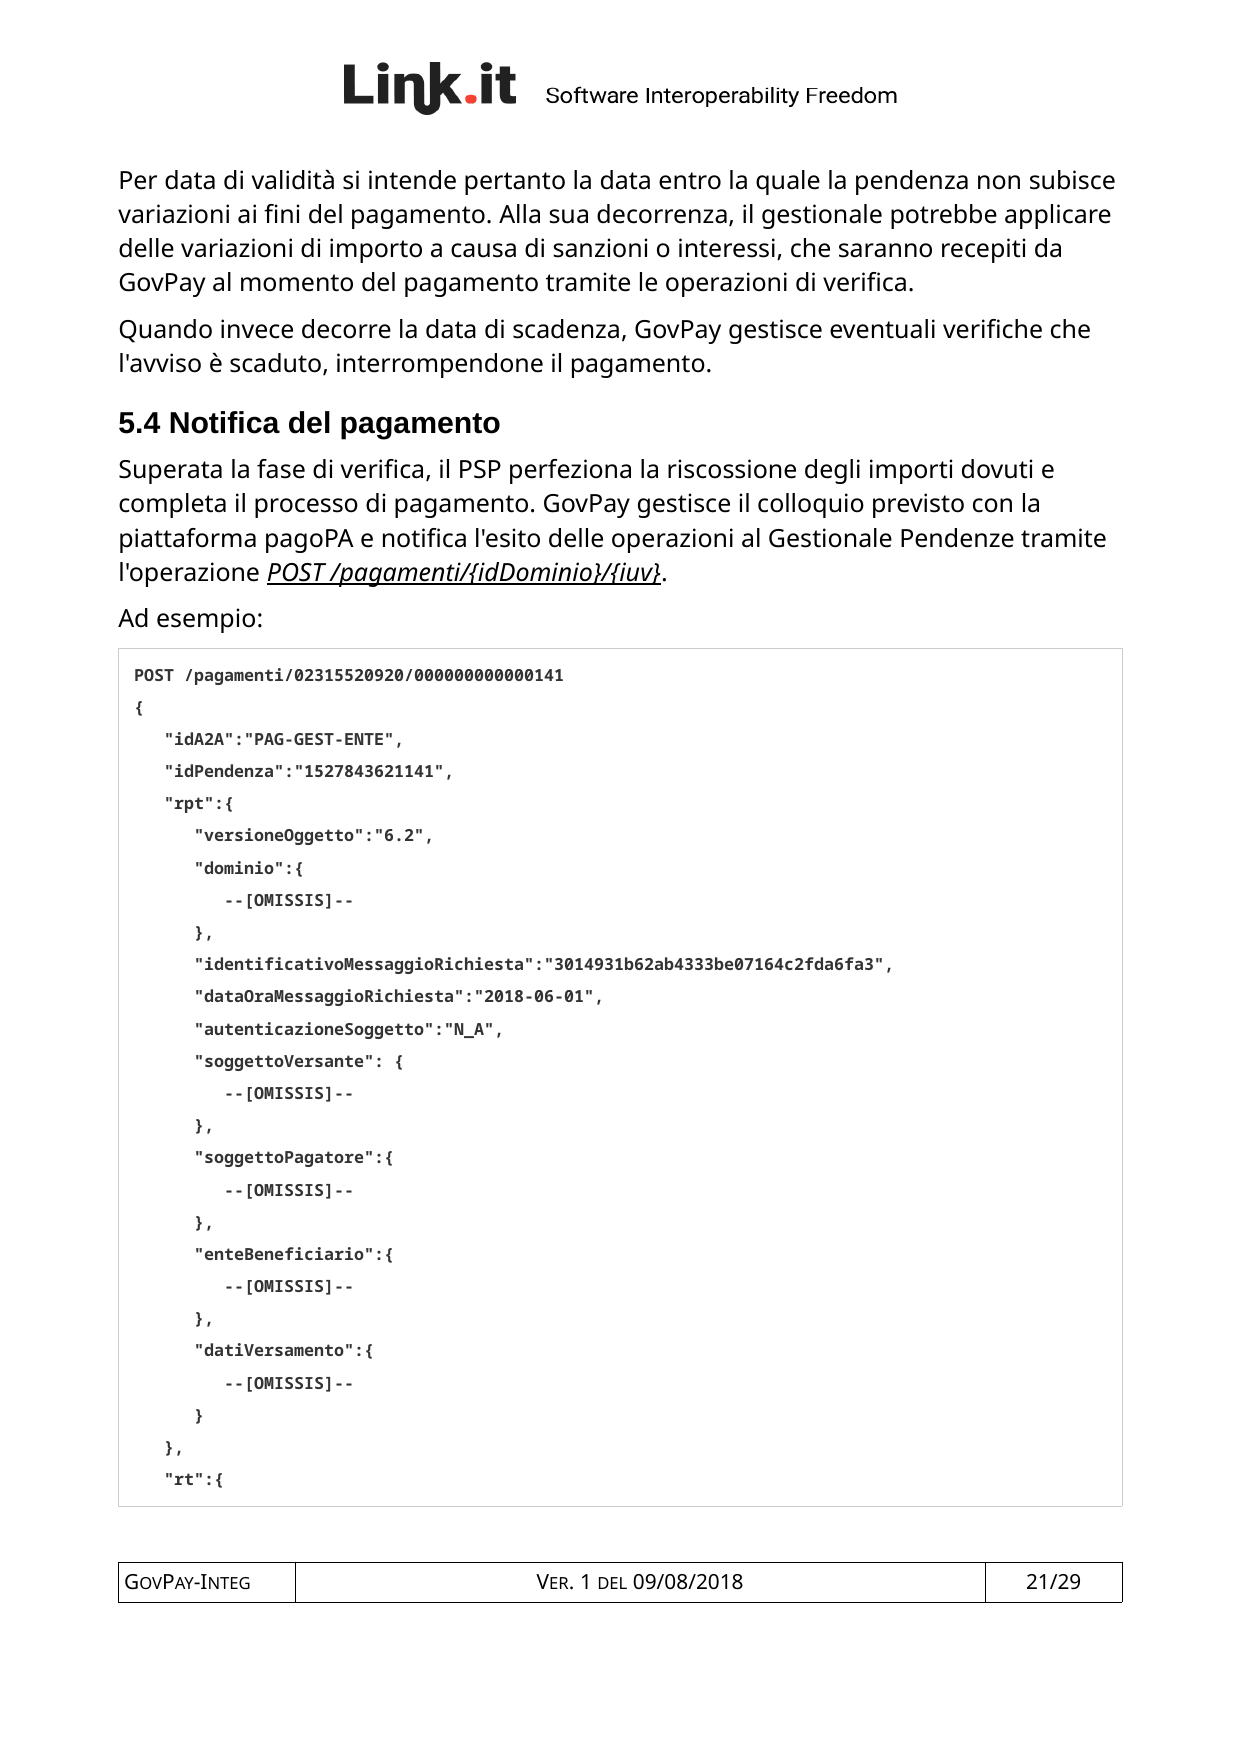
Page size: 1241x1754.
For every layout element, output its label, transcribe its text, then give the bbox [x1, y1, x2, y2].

text --[OMISSIS]-- [119, 873, 1122, 905]
picture [269, 43, 971, 118]
text Per data di validità si intende pertanto la data entro la quale la pendenza non subisce variazioni ai fini del pagamento. Alla sua decorrenza, il gestionale potrebbe applicare delle variazioni di importo a causa di sanzioni o interessi, che saranno recepiti da GovPay al momento del pagamento tramite le operazioni di verifica. [118, 163, 1122, 299]
subtitle Notifica del pagamento [118, 405, 1122, 439]
text Quando invece decorre la data di scadenza, GovPay gestisce eventuali verifiche che l'avviso è scaduto, interrompendone il pagamento. [118, 312, 1122, 380]
text --[OMISSIS]-- [119, 1259, 1122, 1291]
text }, [119, 1420, 1122, 1452]
text { [119, 679, 1122, 712]
text --[OMISSIS]-- [119, 1356, 1122, 1388]
text --[OMISSIS]-- [119, 1162, 1122, 1194]
text "identificativoMessaggioRichiesta":"3014931b62ab4333be07164c2fda6fa3", [119, 937, 1122, 969]
text "enteBeneficiario":{ [119, 1227, 1122, 1259]
text "rpt":{ [119, 776, 1122, 808]
text }, [119, 905, 1122, 937]
text "autenticazioneSoggetto":"N_A", [119, 1001, 1122, 1034]
text POST /pagamenti/02315520920/000000000000141 [119, 649, 1122, 679]
text Superata la fase di verifica, il PSP perfeziona la riscossione degli importi dovuti e completa il processo di pagamento. GovPay gestisce il colloquio previsto con la piattaforma pagoPA e notifica l'esito delle operazioni al Gestionale Pendenze tramite l'operazione POST /pagamenti/{idDominio}/{iuv}. [118, 452, 1122, 588]
text "rt":{ [119, 1452, 1122, 1506]
text "soggettoVersante": { [119, 1034, 1122, 1066]
text }, [119, 1098, 1122, 1130]
text "soggettoPagatore":{ [119, 1130, 1122, 1162]
text "versioneOggetto":"6.2", [119, 808, 1122, 841]
text --[OMISSIS]-- [119, 1066, 1122, 1098]
text } [119, 1388, 1122, 1420]
text "dominio":{ [119, 841, 1122, 873]
text "dataOraMessaggioRichiesta":"2018-06-01", [119, 969, 1122, 1001]
text "idA2A":"PAG-GEST-ENTE", [119, 712, 1122, 744]
text }, [119, 1194, 1122, 1227]
text Ad esempio: [118, 601, 1122, 635]
text "datiVersamento":{ [119, 1323, 1122, 1356]
text "idPendenza":"1527843621141", [119, 744, 1122, 776]
text }, [119, 1291, 1122, 1323]
